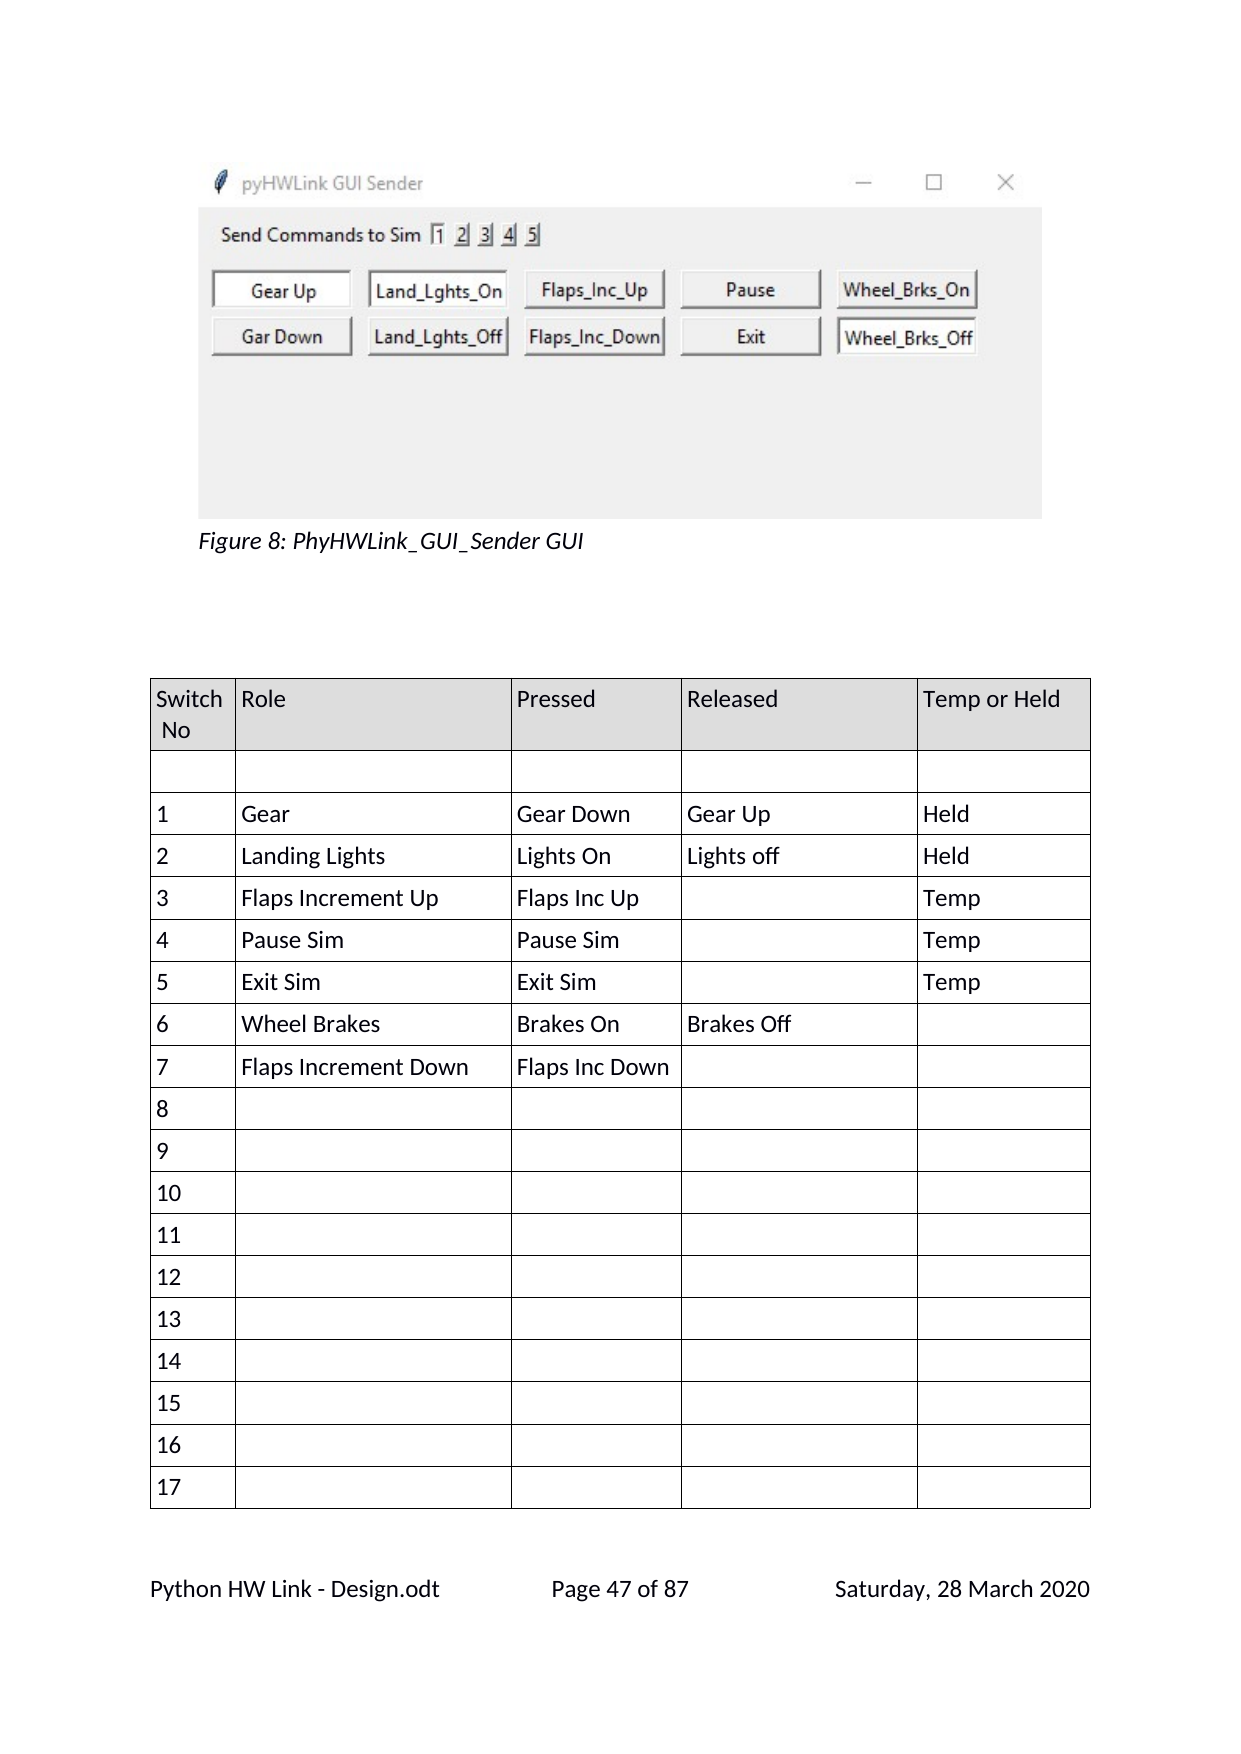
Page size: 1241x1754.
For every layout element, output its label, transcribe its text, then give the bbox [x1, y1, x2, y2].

table_cell [682, 1256, 917, 1297]
table_cell 1 [151, 793, 235, 834]
table_cell [682, 1340, 917, 1381]
table_cell [918, 751, 1090, 792]
table_cell [918, 1340, 1090, 1381]
table_cell Exit Sim [512, 962, 681, 1003]
table_cell 8 [151, 1088, 235, 1129]
table_cell [918, 1467, 1090, 1508]
table_cell [151, 751, 235, 792]
table_cell [236, 751, 511, 792]
table_cell [918, 1425, 1090, 1466]
table_cell Pause Sim [236, 920, 511, 961]
table_cell [512, 1425, 681, 1466]
table_cell Flaps Inc Up [512, 877, 681, 918]
table_cell [512, 1298, 681, 1339]
table_cell [682, 1088, 917, 1129]
table_cell [682, 1214, 917, 1255]
table_cell [236, 1214, 511, 1255]
table_cell [682, 920, 917, 961]
table_header Switch No [151, 679, 235, 750]
table_cell [682, 1298, 917, 1339]
table_cell [236, 1340, 511, 1381]
table_cell 14 [151, 1340, 235, 1381]
table_cell [918, 1172, 1090, 1213]
table_cell [236, 1467, 511, 1508]
table_cell [918, 1214, 1090, 1255]
table_cell [236, 1256, 511, 1297]
table_header Role [236, 679, 511, 750]
table_cell 6 [151, 1004, 235, 1045]
table_cell [918, 1298, 1090, 1339]
table_cell [918, 1382, 1090, 1423]
table_cell Flaps Increment Up [236, 877, 511, 918]
text Figure 8: PhyHWLink_GUI_Sender GUI [198, 519, 1042, 556]
table_cell [682, 1172, 917, 1213]
table_cell Temp [918, 962, 1090, 1003]
table_cell 10 [151, 1172, 235, 1213]
table_cell Temp [918, 877, 1090, 918]
table_cell [512, 1467, 681, 1508]
table_header Pressed [512, 679, 681, 750]
table_cell Lights off [682, 835, 917, 876]
table_cell Pause Sim [512, 920, 681, 961]
table_cell Flaps Inc Down [512, 1046, 681, 1087]
table_cell [236, 1130, 511, 1171]
table_cell Held [918, 835, 1090, 876]
table_cell 12 [151, 1256, 235, 1297]
table_cell [682, 962, 917, 1003]
table_cell Flaps Increment Down [236, 1046, 511, 1087]
table_cell 7 [151, 1046, 235, 1087]
table_cell Exit Sim [236, 962, 511, 1003]
table_header Released [682, 679, 917, 750]
table_cell 9 [151, 1130, 235, 1171]
table_cell [512, 1214, 681, 1255]
table_cell 3 [151, 877, 235, 918]
table_cell [236, 1172, 511, 1213]
table_cell [236, 1088, 511, 1129]
table_cell [682, 1130, 917, 1171]
table_cell Wheel Brakes [236, 1004, 511, 1045]
table_cell [512, 1256, 681, 1297]
table_cell [512, 751, 681, 792]
table_cell [918, 1256, 1090, 1297]
table_cell Landing Lights [236, 835, 511, 876]
table_cell [512, 1172, 681, 1213]
table_cell [918, 1088, 1090, 1129]
table_cell Temp [918, 920, 1090, 961]
table_cell [512, 1382, 681, 1423]
table_cell [682, 1382, 917, 1423]
table_cell Lights On [512, 835, 681, 876]
table_cell 17 [151, 1467, 235, 1508]
table_cell 16 [151, 1425, 235, 1466]
table_cell 15 [151, 1382, 235, 1423]
table_cell [512, 1088, 681, 1129]
table_cell [918, 1130, 1090, 1171]
table_cell 11 [151, 1214, 235, 1255]
table_cell Gear Down [512, 793, 681, 834]
table_cell [682, 751, 917, 792]
table_cell Brakes On [512, 1004, 681, 1045]
table_cell [682, 1046, 917, 1087]
table_cell Held [918, 793, 1090, 834]
table_cell [682, 1425, 917, 1466]
table_cell Brakes Off [682, 1004, 917, 1045]
table_cell 5 [151, 962, 235, 1003]
table_cell [236, 1425, 511, 1466]
table_cell 13 [151, 1298, 235, 1339]
table_cell [236, 1298, 511, 1339]
table_cell Gear [236, 793, 511, 834]
table_cell [918, 1046, 1090, 1087]
table_cell [512, 1130, 681, 1171]
table_cell 4 [151, 920, 235, 961]
table_cell [918, 1004, 1090, 1045]
table_cell [236, 1382, 511, 1423]
table_header Temp or Held [918, 679, 1090, 750]
picture [198, 162, 1042, 519]
table_cell 2 [151, 835, 235, 876]
table_cell [512, 1340, 681, 1381]
table_cell Gear Up [682, 793, 917, 834]
table_cell [682, 877, 917, 918]
table_cell [682, 1467, 917, 1508]
